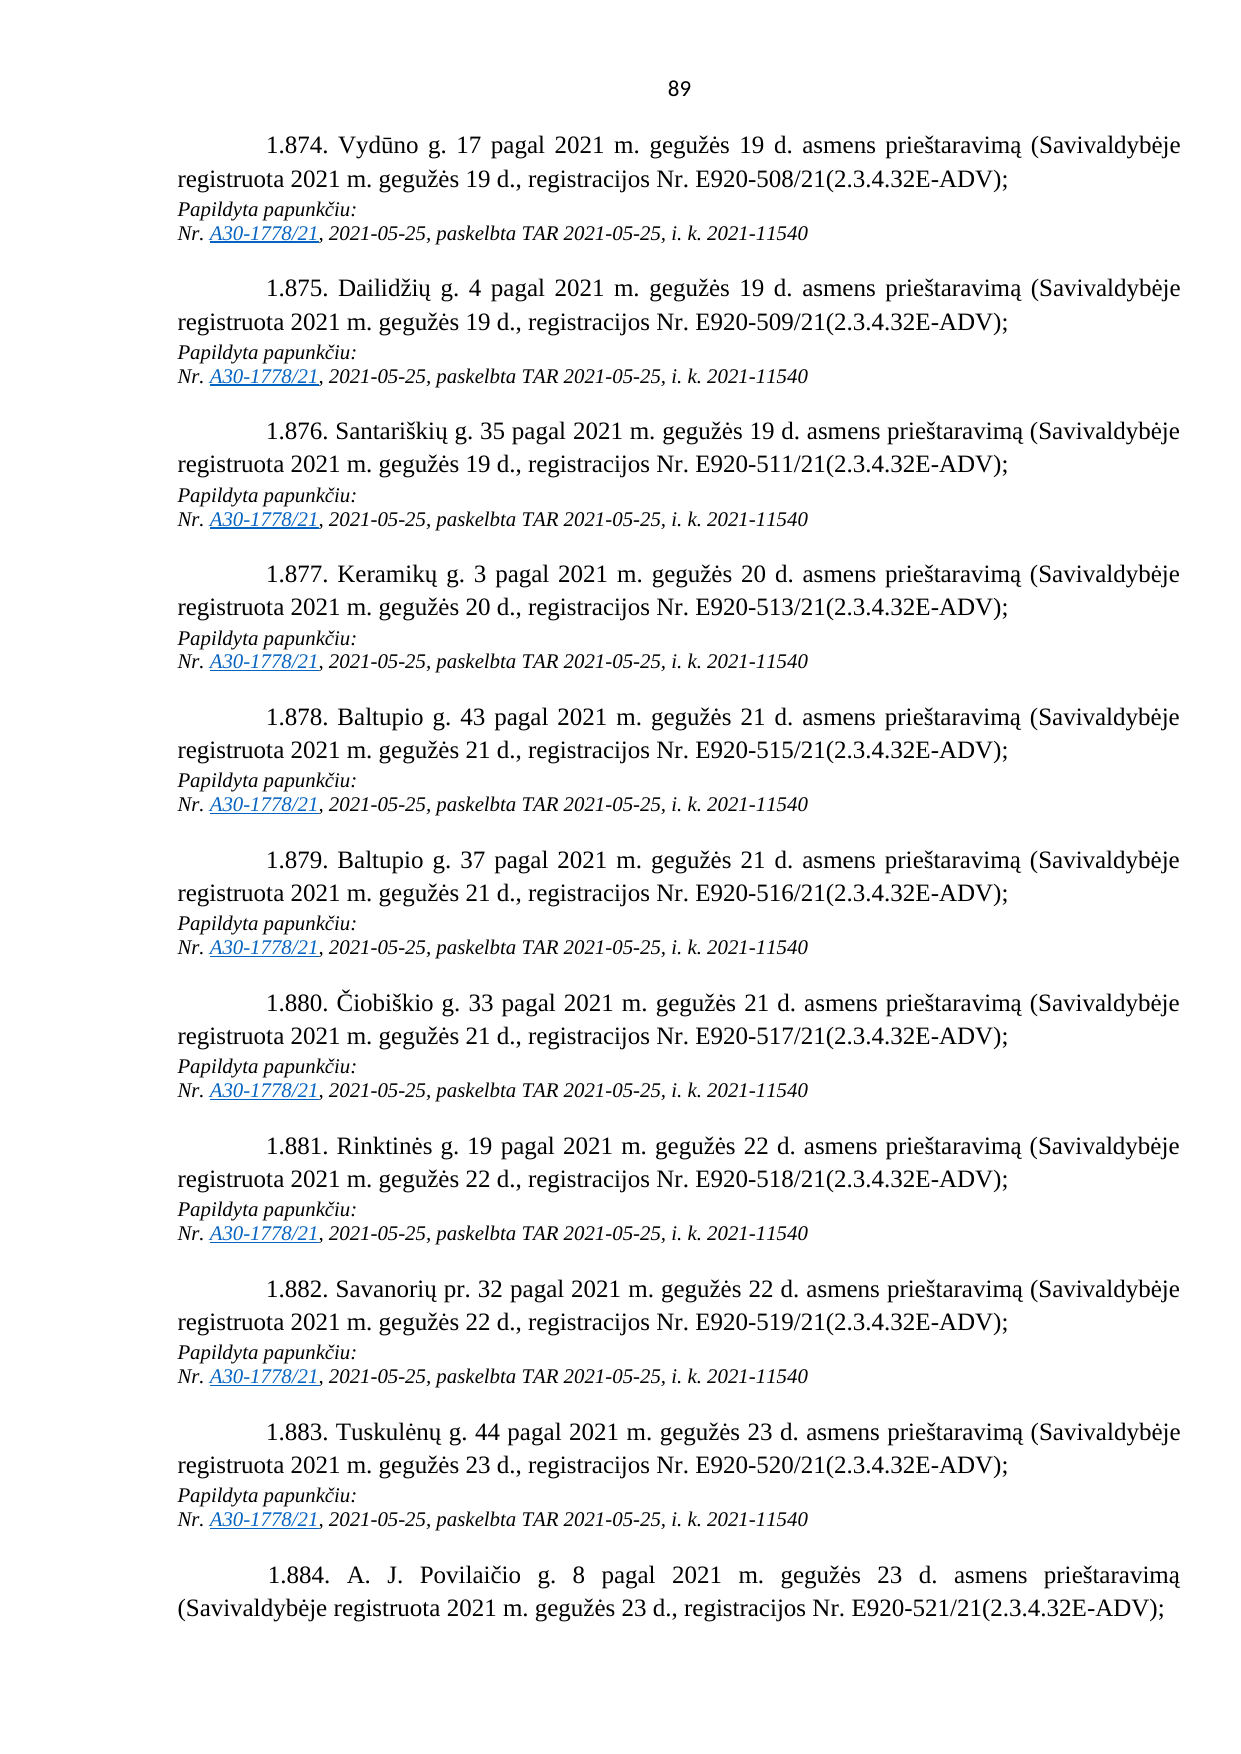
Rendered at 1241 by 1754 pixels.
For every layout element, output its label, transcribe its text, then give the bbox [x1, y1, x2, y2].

text Papildyta papunkčiu: [177, 339, 1181, 364]
text Papildyta papunkčiu: [177, 1054, 1181, 1078]
text 1.879. Baltupio g. 37 pagal 2021 m. gegužės 21 d. asmens prieštaravimą (Savivaldybėje registruota 2021 m. gegužės 21 d., registracijos Nr. E920-516/21(2.3.4.32E-ADV); [177, 845, 1181, 907]
text 1.878. Baltupio g. 43 pagal 2021 m. gegužės 21 d. asmens prieštaravimą (Savivaldybėje registruota 2021 m. gegužės 21 d., registracijos Nr. E920-515/21(2.3.4.32E-ADV); [177, 702, 1181, 764]
text Nr. A30-1778/21, 2021-05-25, paskelbta TAR 2021-05-25, i. k. 2021-11540 [177, 935, 1181, 959]
text Papildyta papunkčiu: [177, 197, 1181, 221]
text Nr. A30-1778/21, 2021-05-25, paskelbta TAR 2021-05-25, i. k. 2021-11540 [177, 1221, 1181, 1245]
text Papildyta papunkčiu: [177, 911, 1181, 935]
text Nr. A30-1778/21, 2021-05-25, paskelbta TAR 2021-05-25, i. k. 2021-11540 [177, 792, 1181, 816]
text 1.876. Santariškių g. 35 pagal 2021 m. gegužės 19 d. asmens prieštaravimą (Savivaldybėje registruota 2021 m. gegužės 19 d., registracijos Nr. E920-511/21(2.3.4.32E-ADV); [177, 416, 1181, 478]
text 1.877. Keramikų g. 3 pagal 2021 m. gegužės 20 d. asmens prieštaravimą (Savivaldybėje registruota 2021 m. gegužės 20 d., registracijos Nr. E920-513/21(2.3.4.32E-ADV); [177, 559, 1181, 621]
text Nr. A30-1778/21, 2021-05-25, paskelbta TAR 2021-05-25, i. k. 2021-11540 [177, 649, 1181, 673]
text Nr. A30-1778/21, 2021-05-25, paskelbta TAR 2021-05-25, i. k. 2021-11540 [177, 1364, 1181, 1388]
text Papildyta papunkčiu: [177, 768, 1181, 792]
text Papildyta papunkčiu: [177, 625, 1181, 649]
text Papildyta papunkčiu: [177, 1197, 1181, 1221]
text 1.883. Tuskulėnų g. 44 pagal 2021 m. gegužės 23 d. asmens prieštaravimą (Savivaldybėje registruota 2021 m. gegužės 23 d., registracijos Nr. E920-520/21(2.3.4.32E-ADV); [177, 1417, 1181, 1479]
text 1.875. Dailidžių g. 4 pagal 2021 m. gegužės 19 d. asmens prieštaravimą (Savivaldybėje registruota 2021 m. gegužės 19 d., registracijos Nr. E920-509/21(2.3.4.32E-ADV); [177, 273, 1181, 335]
text 1.882. Savanorių pr. 32 pagal 2021 m. gegužės 22 d. asmens prieštaravimą (Savivaldybėje registruota 2021 m. gegužės 22 d., registracijos Nr. E920-519/21(2.3.4.32E-ADV); [177, 1274, 1181, 1336]
text 1.880. Čiobiškio g. 33 pagal 2021 m. gegužės 21 d. asmens prieštaravimą (Savivaldybėje registruota 2021 m. gegužės 21 d., registracijos Nr. E920-517/21(2.3.4.32E-ADV); [177, 988, 1181, 1050]
text 1.874. Vydūno g. 17 pagal 2021 m. gegužės 19 d. asmens prieštaravimą (Savivaldybėje registruota 2021 m. gegužės 19 d., registracijos Nr. E920-508/21(2.3.4.32E-ADV); [177, 131, 1181, 192]
text Papildyta papunkčiu: [177, 482, 1181, 507]
text Nr. A30-1778/21, 2021-05-25, paskelbta TAR 2021-05-25, i. k. 2021-11540 [177, 364, 1181, 388]
text Nr. A30-1778/21, 2021-05-25, paskelbta TAR 2021-05-25, i. k. 2021-11540 [177, 1078, 1181, 1102]
text Nr. A30-1778/21, 2021-05-25, paskelbta TAR 2021-05-25, i. k. 2021-11540 [177, 1507, 1181, 1531]
text 1.884. A. J. Povilaičio g. 8 pagal 2021 m. gegužės 23 d. asmens prieštaravimą (Savivaldybėje registruota 2021 m. gegužės 23 d., registracijos Nr. E920-521/21(2.3.4.32E-ADV); [177, 1560, 1181, 1622]
text Papildyta papunkčiu: [177, 1483, 1181, 1507]
text Nr. A30-1778/21, 2021-05-25, paskelbta TAR 2021-05-25, i. k. 2021-11540 [177, 507, 1181, 531]
text 1.881. Rinktinės g. 19 pagal 2021 m. gegužės 22 d. asmens prieštaravimą (Savivaldybėje registruota 2021 m. gegužės 22 d., registracijos Nr. E920-518/21(2.3.4.32E-ADV); [177, 1131, 1181, 1193]
text Papildyta papunkčiu: [177, 1340, 1181, 1364]
text Nr. A30-1778/21, 2021-05-25, paskelbta TAR 2021-05-25, i. k. 2021-11540 [177, 221, 1181, 245]
